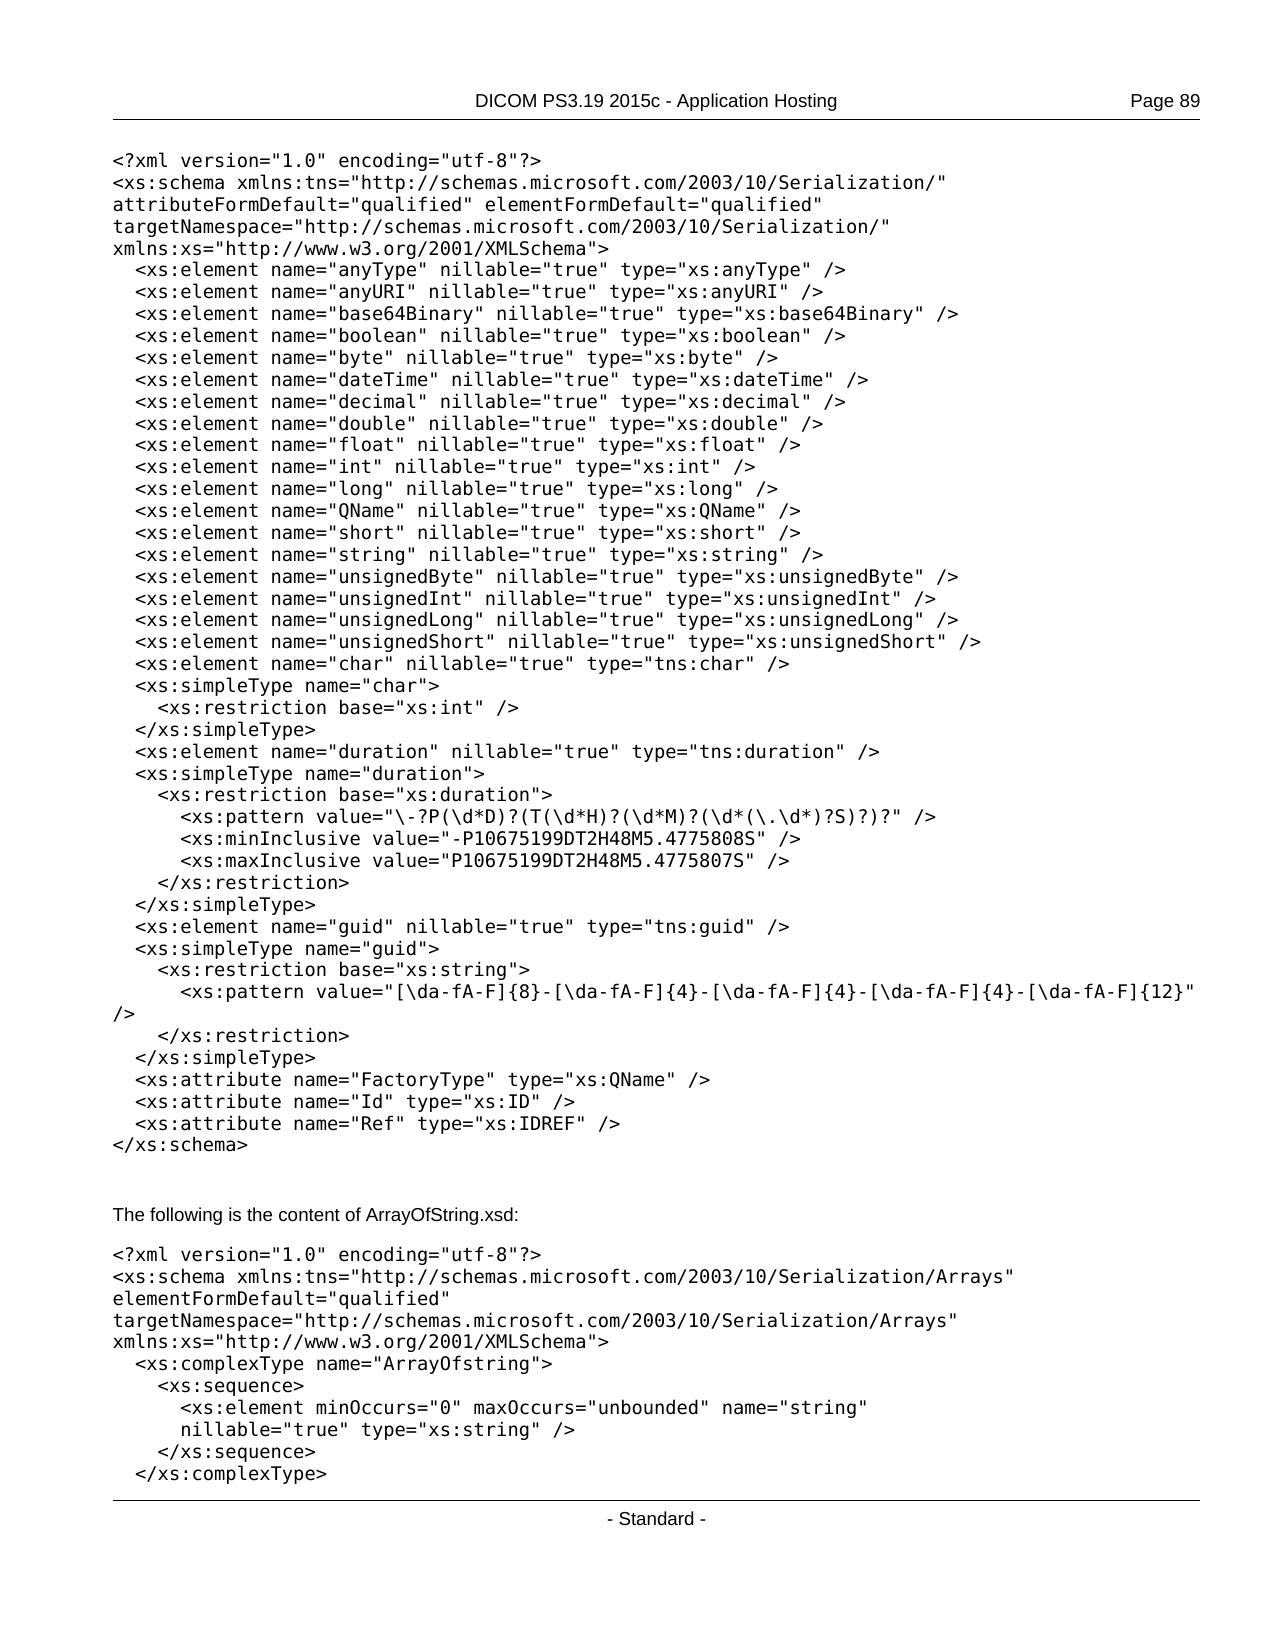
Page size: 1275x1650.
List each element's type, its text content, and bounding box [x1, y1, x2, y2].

text <?xml version="1.0" encoding="utf-8"?> <xs:schema xmlns:tns="http://schemas.microsoft.com/2003/10/Serialization/Arrays" elementFormDefault="qualified" targetNamespace="http://schemas.microsoft.com/2003/10/Serialization/Arrays" xmlns:xs="http://www.w3.org/2001/XMLSchema"> <xs:complexType name="ArrayOfstring"> <xs:sequence> <xs:element minOccurs="0" maxOccurs="unbounded" name="string" nillable="true" type="xs:string" /> </xs:sequence> </xs:complexType> [112, 1244, 1200, 1485]
text The following is the content of ArrayOfString.xsd: [112, 1204, 1200, 1225]
text <?xml version="1.0" encoding="utf-8"?> <xs:schema xmlns:tns="http://schemas.microsoft.com/2003/10/Serialization/" attributeFormDefault="qualified" elementFormDefault="qualified" targetNamespace="http://schemas.microsoft.com/2003/10/Serialization/" xmlns:xs="http://www.w3.org/2001/XMLSchema"> <xs:element name="anyType" nillable="true" type="xs:anyType" /> <xs:element name="anyURI" nillable="true" type="xs:anyURI" /> <xs:element name="base64Binary" nillable="true" type="xs:base64Binary" /> <xs:element name="boolean" nillable="true" type="xs:boolean" /> <xs:element name="byte" nillable="true" type="xs:byte" /> <xs:element name="dateTime" nillable="true" type="xs:dateTime" /> <xs:element name="decimal" nillable="true" type="xs:decimal" /> <xs:element name="double" nillable="true" type="xs:double" /> <xs:element name="float" nillable="true" type="xs:float" /> <xs:element name="int" nillable="true" type="xs:int" /> <xs:element name="long" nillable="true" type="xs:long" /> <xs:element name="QName" nillable="true" type="xs:QName" /> <xs:element name="short" nillable="true" type="xs:short" /> <xs:element name="string" nillable="true" type="xs:string" /> <xs:element name="unsignedByte" nillable="true" type="xs:unsignedByte" /> <xs:element name="unsignedInt" nillable="true" type="xs:unsignedInt" /> <xs:element name="unsignedLong" nillable="true" type="xs:unsignedLong" /> <xs:element name="unsignedShort" nillable="true" type="xs:unsignedShort" /> <xs:element name="char" nillable="true" type="tns:char" /> <xs:simpleType name="char"> <xs:restriction base="xs:int" /> </xs:simpleType> <xs:element name="duration" nillable="true" type="tns:duration" /> <xs:simpleType name="duration"> <xs:restriction base="xs:duration"> <xs:pattern value="\-?P(\d*D)?(T(\d*H)?(\d*M)?(\d*(\.\d*)?S)?)?" /> <xs:minInclusive value="-P10675199DT2H48M5.4775808S" /> <xs:maxInclusive value="P10675199DT2H48M5.4775807S" /> </xs:restriction> </xs:simpleType> <xs:element name="guid" nillable="true" type="tns:guid" /> <xs:simpleType name="guid"> <xs:restriction base="xs:string"> <xs:pattern value="[\da-fA-F]{8}-[\da-fA-F]{4}-[\da-fA-F]{4}-[\da-fA-F]{4}-[\da-fA-F]{12}" /> </xs:restriction> </xs:simpleType> <xs:attribute name="FactoryType" type="xs:QName" /> <xs:attribute name="Id" type="xs:ID" /> <xs:attribute name="Ref" type="xs:IDREF" /> </xs:schema> [112, 150, 1200, 1185]
